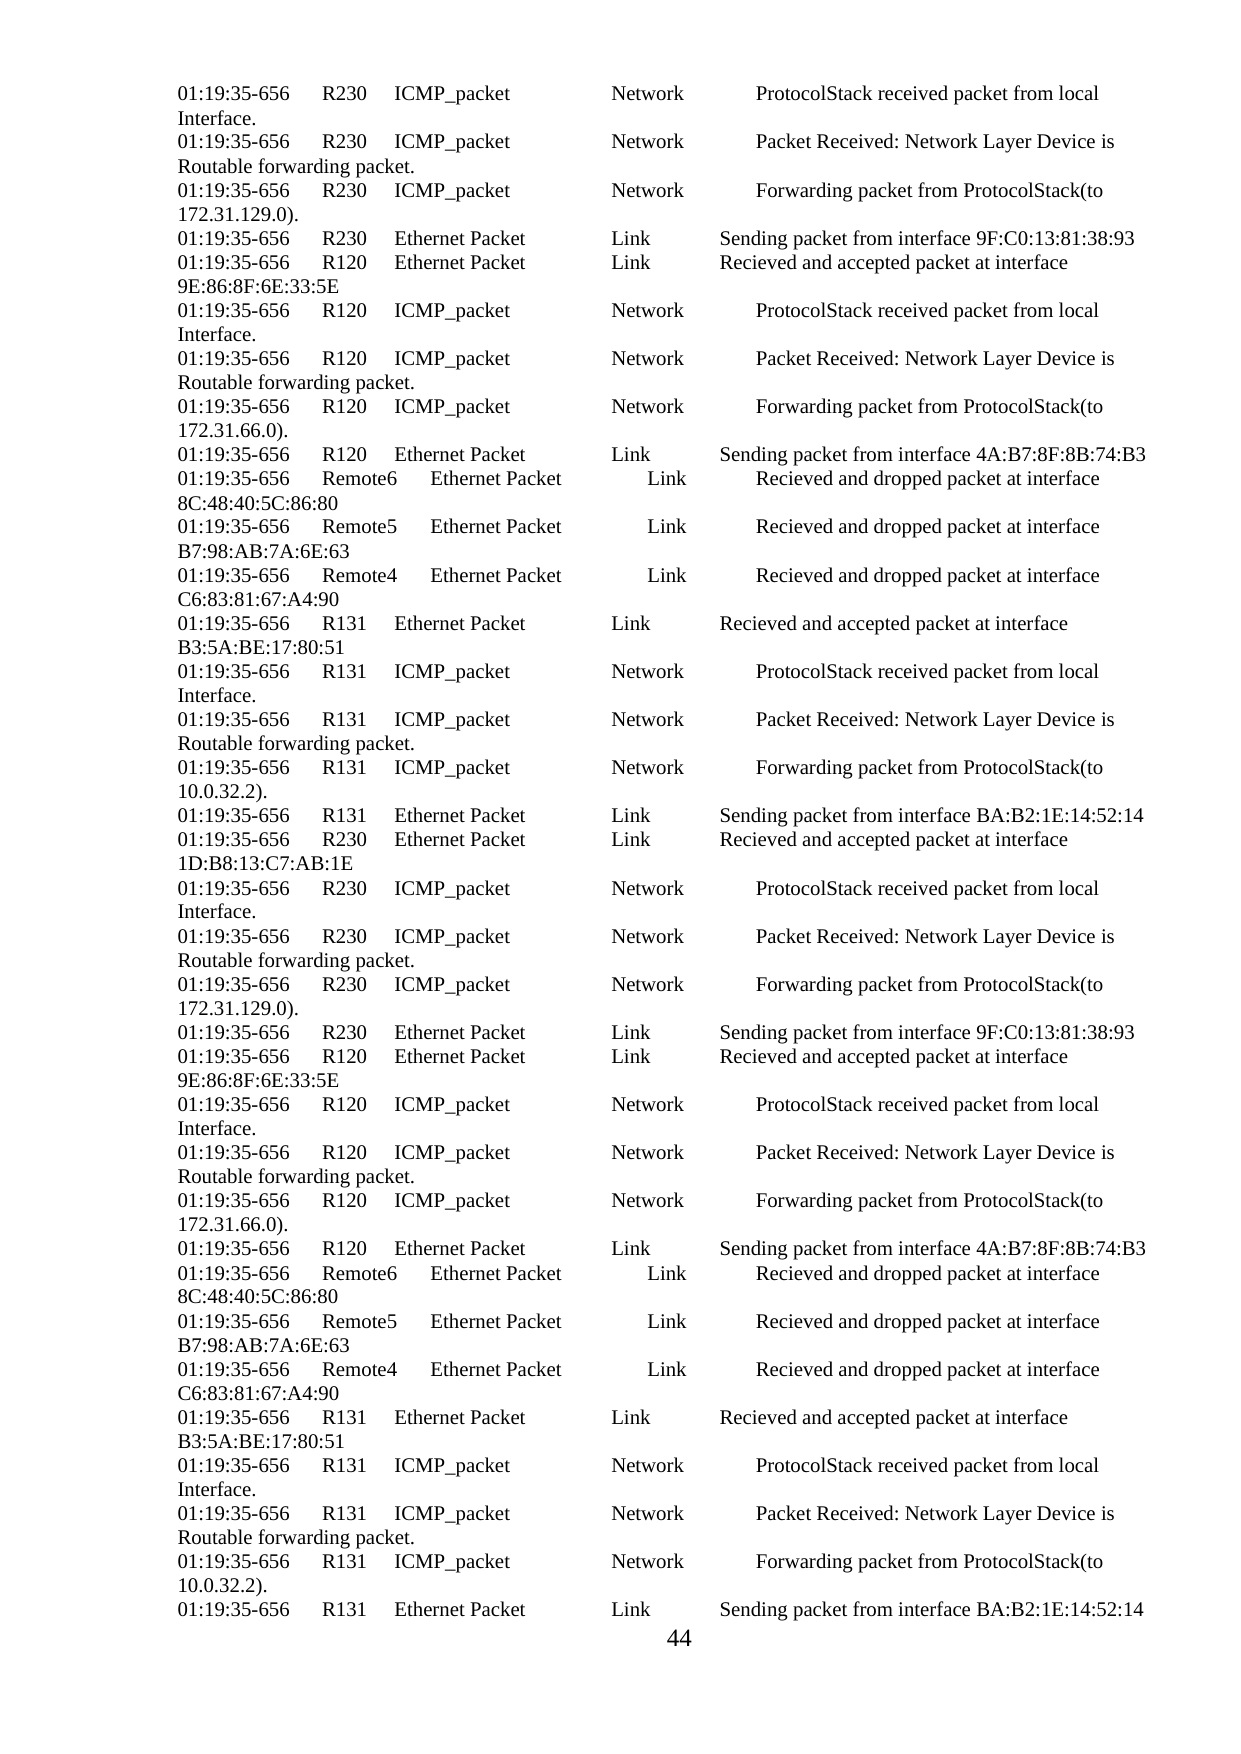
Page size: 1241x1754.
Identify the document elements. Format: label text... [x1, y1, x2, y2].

text 01:19:35-656 R230 Ethernet Packet Link Sending packet from interface 9F:C0:13:81:38:93 [177, 1020, 1181, 1044]
text 01:19:35-656 R120 ICMP_packet Network ProtocolStack received packet from local Interface. [177, 1092, 1181, 1140]
text 01:19:35-656 Remote4 Ethernet Packet Link Recieved and dropped packet at interface C6:83:81:67:A4:90 [177, 563, 1181, 611]
text 01:19:35-656 R230 Ethernet Packet Link Sending packet from interface 9F:C0:13:81:38:93 [177, 226, 1181, 250]
text 01:19:35-656 Remote4 Ethernet Packet Link Recieved and dropped packet at interface C6:83:81:67:A4:90 [177, 1357, 1181, 1405]
text 01:19:35-656 R131 ICMP_packet Network Packet Received: Network Layer Device is Routable forwarding packet. [177, 1501, 1181, 1549]
text 01:19:35-656 R131 ICMP_packet Network Forwarding packet from ProtocolStack(to 10.0.32.2). [177, 1549, 1181, 1597]
text 01:19:35-656 R131 ICMP_packet Network Packet Received: Network Layer Device is Routable forwarding packet. [177, 707, 1181, 755]
text 01:19:35-656 R120 Ethernet Packet Link Sending packet from interface 4A:B7:8F:8B:74:B3 [177, 1236, 1181, 1260]
text 01:19:35-656 R230 ICMP_packet Network ProtocolStack received packet from local Interface. [177, 81, 1181, 129]
text 01:19:35-656 R230 ICMP_packet Network Forwarding packet from ProtocolStack(to 172.31.129.0). [177, 972, 1181, 1020]
text 01:19:35-656 R131 Ethernet Packet Link Recieved and accepted packet at interface B3:5A:BE:17:80:51 [177, 611, 1181, 659]
text 01:19:35-656 R230 ICMP_packet Network ProtocolStack received packet from local Interface. [177, 875, 1181, 923]
text 01:19:35-656 R120 Ethernet Packet Link Recieved and accepted packet at interface 9E:86:8F:6E:33:5E [177, 1044, 1181, 1092]
text 01:19:35-656 R120 Ethernet Packet Link Sending packet from interface 4A:B7:8F:8B:74:B3 [177, 442, 1181, 466]
text 01:19:35-656 R230 Ethernet Packet Link Recieved and accepted packet at interface 1D:B8:13:C7:AB:1E [177, 827, 1181, 875]
text 01:19:35-656 Remote6 Ethernet Packet Link Recieved and dropped packet at interface 8C:48:40:5C:86:80 [177, 1260, 1181, 1308]
text 01:19:35-656 R120 ICMP_packet Network Packet Received: Network Layer Device is Routable forwarding packet. [177, 1140, 1181, 1188]
text 01:19:35-656 R131 Ethernet Packet Link Recieved and accepted packet at interface B3:5A:BE:17:80:51 [177, 1405, 1181, 1453]
text 01:19:35-656 R230 ICMP_packet Network Packet Received: Network Layer Device is Routable forwarding packet. [177, 923, 1181, 972]
text 01:19:35-656 R120 ICMP_packet Network Packet Received: Network Layer Device is Routable forwarding packet. [177, 346, 1181, 394]
text 01:19:35-656 Remote5 Ethernet Packet Link Recieved and dropped packet at interface B7:98:AB:7A:6E:63 [177, 514, 1181, 563]
text 01:19:35-656 R131 Ethernet Packet Link Sending packet from interface BA:B2:1E:14:52:14 [177, 1597, 1181, 1621]
text 01:19:35-656 R230 ICMP_packet Network Packet Received: Network Layer Device is Routable forwarding packet. [177, 129, 1181, 178]
text 01:19:35-656 R131 Ethernet Packet Link Sending packet from interface BA:B2:1E:14:52:14 [177, 803, 1181, 827]
text 01:19:35-656 R120 ICMP_packet Network Forwarding packet from ProtocolStack(to 172.31.66.0). [177, 1188, 1181, 1236]
text 01:19:35-656 R120 ICMP_packet Network ProtocolStack received packet from local Interface. [177, 298, 1181, 346]
text 01:19:35-656 R120 ICMP_packet Network Forwarding packet from ProtocolStack(to 172.31.66.0). [177, 394, 1181, 442]
text 01:19:35-656 R120 Ethernet Packet Link Recieved and accepted packet at interface 9E:86:8F:6E:33:5E [177, 250, 1181, 298]
text 01:19:35-656 R131 ICMP_packet Network Forwarding packet from ProtocolStack(to 10.0.32.2). [177, 755, 1181, 803]
text 01:19:35-656 R230 ICMP_packet Network Forwarding packet from ProtocolStack(to 172.31.129.0). [177, 178, 1181, 226]
text 01:19:35-656 Remote6 Ethernet Packet Link Recieved and dropped packet at interface 8C:48:40:5C:86:80 [177, 466, 1181, 514]
text 01:19:35-656 R131 ICMP_packet Network ProtocolStack received packet from local Interface. [177, 1453, 1181, 1501]
text 01:19:35-656 R131 ICMP_packet Network ProtocolStack received packet from local Interface. [177, 659, 1181, 707]
text 01:19:35-656 Remote5 Ethernet Packet Link Recieved and dropped packet at interface B7:98:AB:7A:6E:63 [177, 1308, 1181, 1357]
